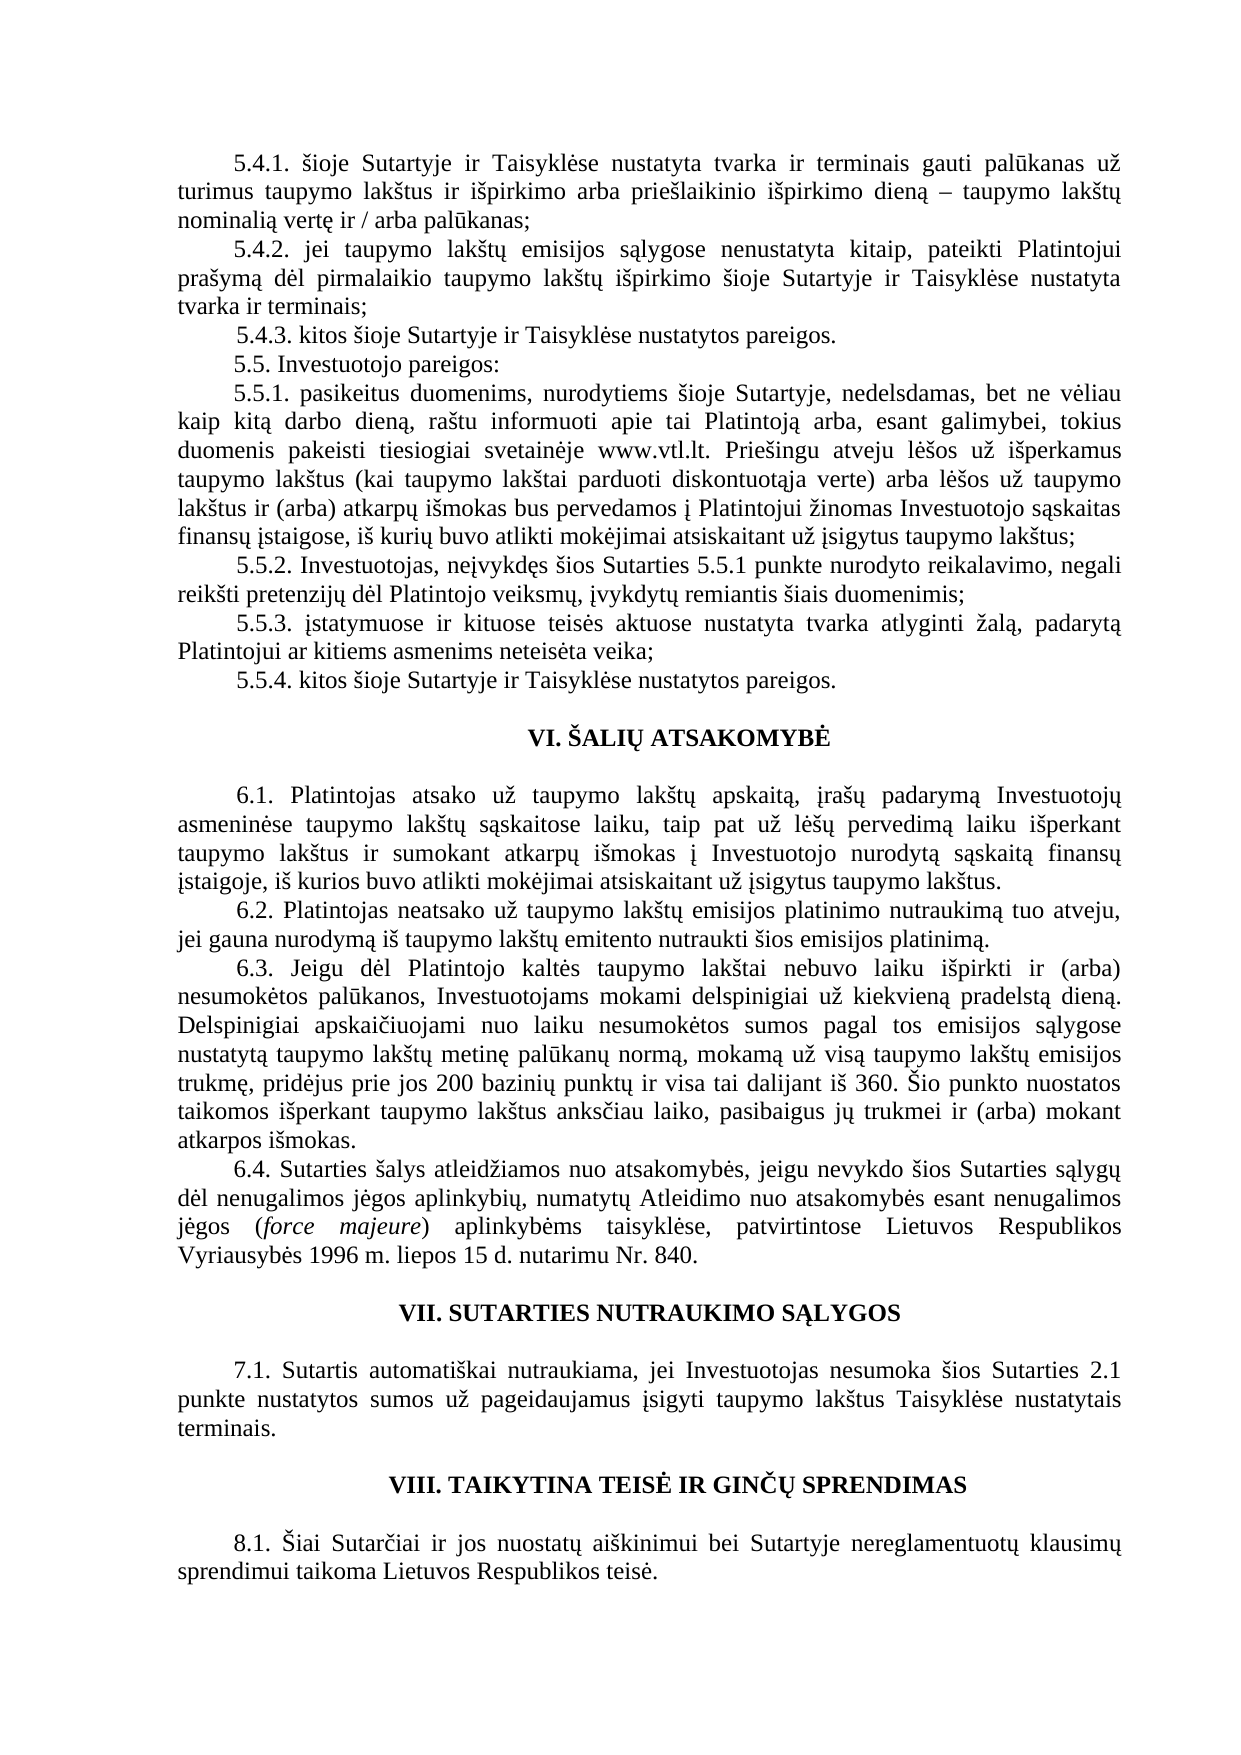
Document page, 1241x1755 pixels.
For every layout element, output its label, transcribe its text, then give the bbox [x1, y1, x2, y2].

text 5.5.4. kitos šioje Sutartyje ir Taisyklėse nustatytos pareigos. [177, 665, 1122, 694]
text 8.1. Šiai Sutarčiai ir jos nuostatų aiškinimui bei Sutartyje nereglamentuotų klausimų sprendimui taikoma Lietuvos Respublikos teisė. [177, 1528, 1122, 1585]
text 7.1. Sutartis automatiškai nutraukiama, jei Investuotojas nesumoka šios Sutarties 2.1 punkte nustatytos sumos už pageidaujamus įsigyti taupymo lakštus Taisyklėse nustatytais terminais. [177, 1355, 1122, 1441]
text VIII. TAIKYTINA TEISĖ IR GINČŲ SPRENDIMAS [177, 1470, 1122, 1499]
text 5.5.1. pasikeitus duomenims, nurodytiems šioje Sutartyje, nedelsdamas, bet ne vėliau kaip kitą darbo dieną, raštu informuoti apie tai Platintoją arba, esant galimybei, tokius duomenis pakeisti tiesiogiai svetainėje www.vtl.lt. Priešingu atveju lėšos už išperkamus taupymo lakštus (kai taupymo lakštai parduoti diskontuotąja verte) arba lėšos už taupymo lakštus ir (arba) atkarpų išmokas bus pervedamos į Platintojui žinomas Investuotojo sąskaitas finansų įstaigose, iš kurių buvo atlikti mokėjimai atsiskaitant už įsigytus taupymo lakštus; [177, 378, 1122, 550]
text VI. ŠALIŲ ATSAKOMYBĖ [177, 723, 1122, 751]
text 5.5.3. įstatymuose ir kituose teisės aktuose nustatyta tvarka atlyginti žalą, padarytą Platintojui ar kitiems asmenims neteisėta veika; [177, 608, 1122, 665]
text 5.5. Investuotojo pareigos: [177, 349, 1122, 378]
text 6.2. Platintojas neatsako už taupymo lakštų emisijos platinimo nutraukimą tuo atveju, jei gauna nurodymą iš taupymo lakštų emitento nutraukti šios emisijos platinimą. [177, 895, 1122, 953]
text 6.4. Sutarties šalys atleidžiamos nuo atsakomybės, jeigu nevykdo šios Sutarties sąlygų dėl nenugalimos jėgos aplinkybių, numatytų Atleidimo nuo atsakomybės esant nenugalimos jėgos (force majeure) aplinkybėms taisyklėse, patvirtintose Lietuvos Respublikos Vyriausybės 1996 m. liepos 15 d. nutarimu Nr. 840. [177, 1154, 1122, 1269]
text VII. SUTARTIES NUTRAUKIMO SĄLYGOS [177, 1298, 1122, 1326]
text 5.4.1. šioje Sutartyje ir Taisyklėse nustatyta tvarka ir terminais gauti palūkanas už turimus taupymo lakštus ir išpirkimo arba priešlaikinio išpirkimo dieną – taupymo lakštų nominalią vertę ir / arba palūkanas; [177, 148, 1122, 234]
text 5.4.2. jei taupymo lakštų emisijos sąlygose nenustatyta kitaip, pateikti Platintojui prašymą dėl pirmalaikio taupymo lakštų išpirkimo šioje Sutartyje ir Taisyklėse nustatyta tvarka ir terminais; [177, 234, 1122, 320]
text 6.1. Platintojas atsako už taupymo lakštų apskaitą, įrašų padarymą Investuotojų asmeninėse taupymo lakštų sąskaitose laiku, taip pat už lėšų pervedimą laiku išperkant taupymo lakštus ir sumokant atkarpų išmokas į Investuotojo nurodytą sąskaitą finansų įstaigoje, iš kurios buvo atlikti mokėjimai atsiskaitant už įsigytus taupymo lakštus. [177, 780, 1122, 895]
text 5.4.3. kitos šioje Sutartyje ir Taisyklėse nustatytos pareigos. [177, 320, 1122, 349]
text 5.5.2. Investuotojas, neįvykdęs šios Sutarties 5.5.1 punkte nurodyto reikalavimo, negali reikšti pretenzijų dėl Platintojo veiksmų, įvykdytų remiantis šiais duomenimis; [177, 550, 1122, 608]
text 6.3. Jeigu dėl Platintojo kaltės taupymo lakštai nebuvo laiku išpirkti ir (arba) nesumokėtos palūkanos, Investuotojams mokami delspinigiai už kiekvieną pradelstą dieną. Delspinigiai apskaičiuojami nuo laiku nesumokėtos sumos pagal tos emisijos sąlygose nustatytą taupymo lakštų metinę palūkanų normą, mokamą už visą taupymo lakštų emisijos trukmę, pridėjus prie jos 200 bazinių punktų ir visa tai dalijant iš 360. Šio punkto nuostatos taikomos išperkant taupymo lakštus anksčiau laiko, pasibaigus jų trukmei ir (arba) mokant atkarpos išmokas. [177, 953, 1122, 1154]
